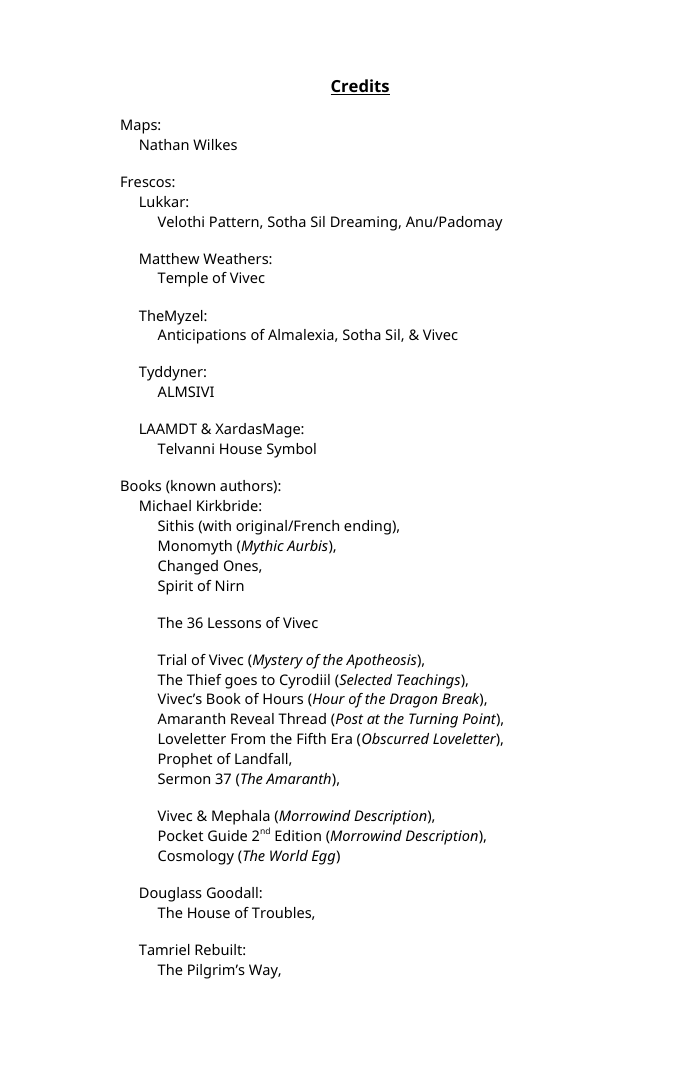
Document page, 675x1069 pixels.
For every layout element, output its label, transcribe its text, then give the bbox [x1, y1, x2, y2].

text Velothi Pattern, Sotha Sil Dreaming, Anu/Padomay [157, 211, 600, 231]
text Telvanni House Symbol [157, 439, 600, 459]
text Books (known authors): [120, 476, 600, 496]
text LAAMDT & XardasMage: [139, 419, 600, 439]
text Tyddyner: [139, 362, 600, 382]
text Sithis (with original/French ending), [157, 516, 600, 536]
text The House of Troubles, [157, 902, 600, 922]
text Douglass Goodall: [139, 882, 600, 902]
text ALMSIVI [157, 382, 600, 402]
text Frescos: [120, 172, 600, 192]
text Nathan Wilkes [139, 135, 600, 154]
text The 36 Lessons of Vivec [157, 612, 600, 632]
text Monomyth (Mythic Aurbis), Changed Ones, Spirit of Nirn [157, 536, 600, 595]
text Maps: [120, 115, 600, 135]
text Credits [120, 75, 600, 98]
text The Pilgrim’s Way, [157, 959, 600, 979]
text Michael Kirkbride: [139, 496, 600, 516]
text Temple of Vivec [157, 268, 600, 288]
text Lukkar: [139, 192, 600, 211]
text TheMyzel: [139, 305, 600, 325]
text Tamriel Rebuilt: [139, 939, 600, 959]
text Cosmology (The World Egg) [157, 846, 600, 865]
text Matthew Weathers: [139, 248, 600, 268]
text Anticipations of Almalexia, Sotha Sil, & Vivec [157, 325, 600, 345]
text Vivec & Mephala (Morrowind Description), Pocket Guide 2nd Edition (Morrowind Description), [157, 806, 600, 846]
text Trial of Vivec (Mystery of the Apotheosis), The Thief goes to Cyrodiil (Selected Teachings), Vivec’s Book of Hours (Hour of the Dragon Break), Amaranth Reveal Thread (Post at the Turning Point), Loveletter From the Fifth Era (Obscurred Loveletter), Prophet of Landfall, Sermon 37 (The Amaranth), [157, 649, 600, 789]
